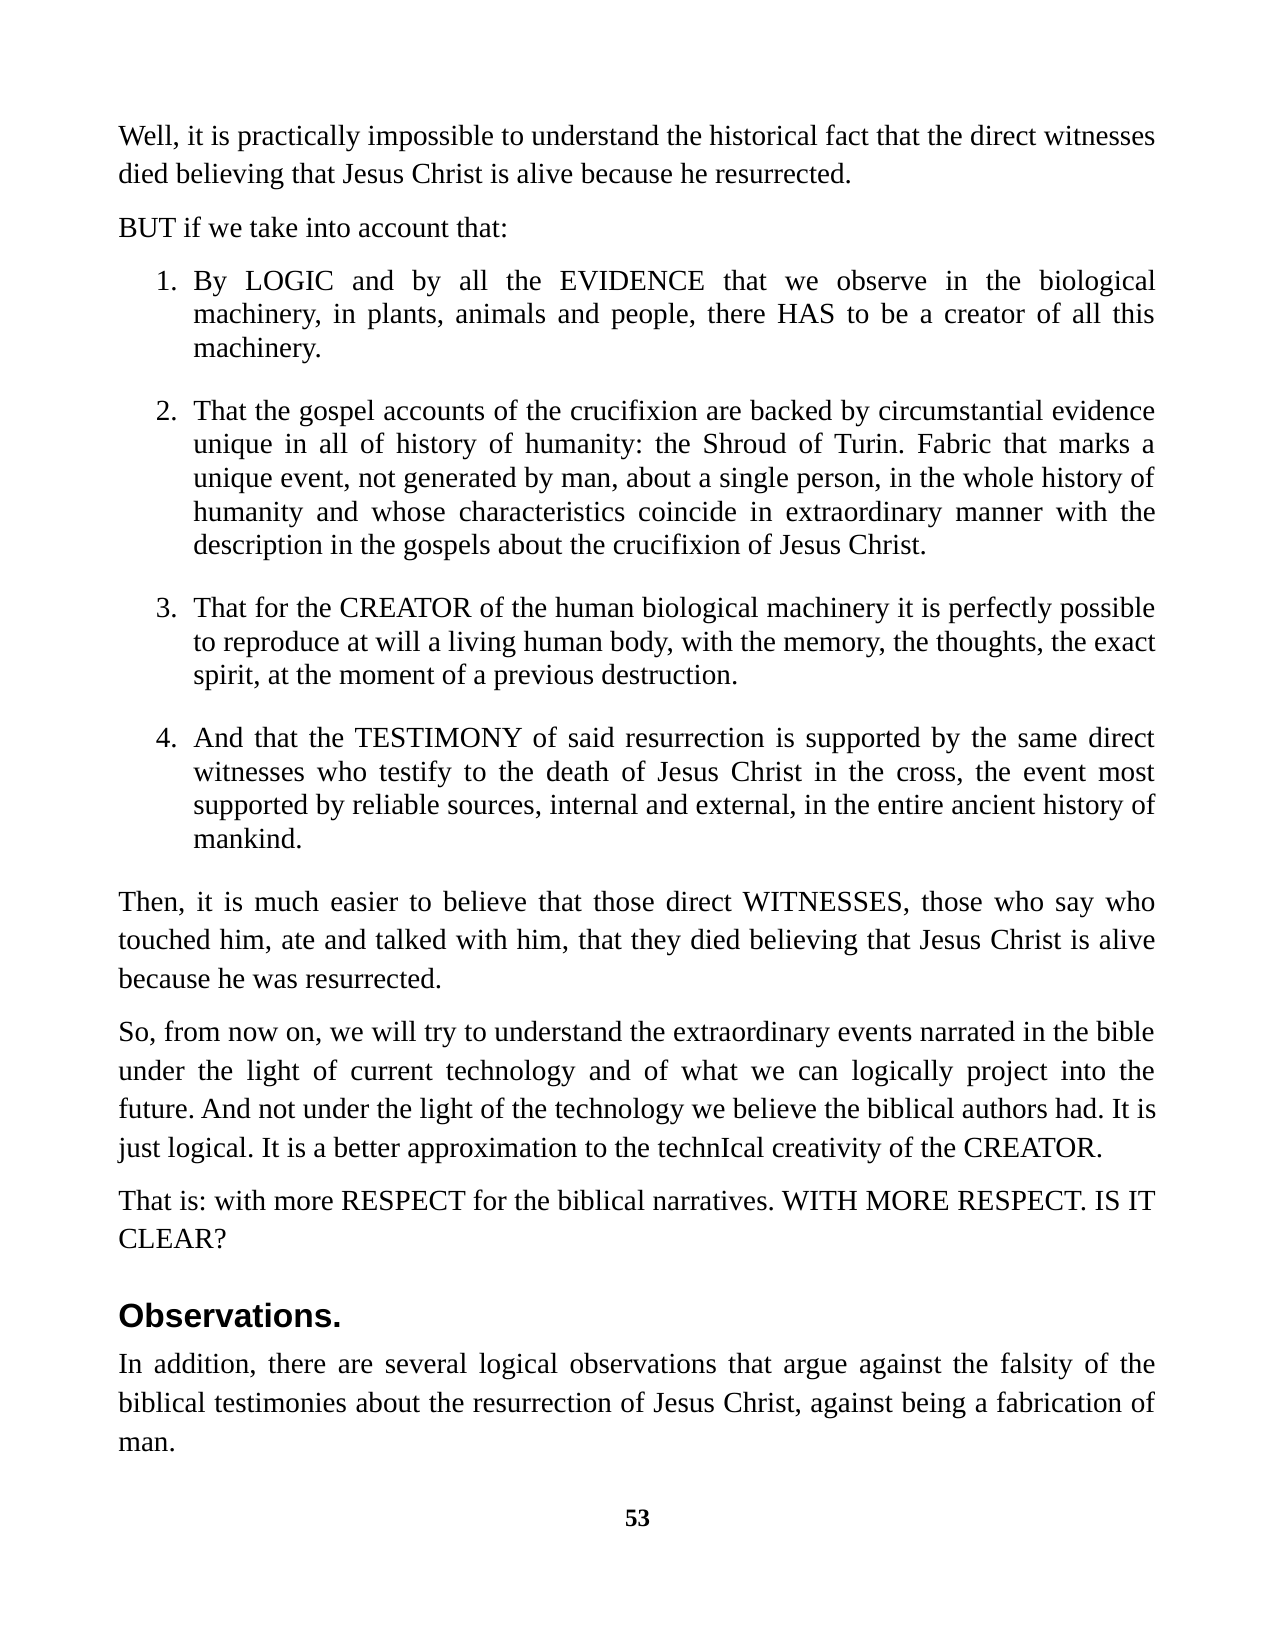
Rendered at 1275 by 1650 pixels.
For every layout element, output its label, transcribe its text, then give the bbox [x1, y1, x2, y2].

text Then, it is much easier to believe that those direct WITNESSES, those who say who touched him, ate and talked with him, that they died believing that Jesus Christ is alive because he was resurrected. [118, 884, 1157, 994]
list That for the CREATOR of the human biological machinery it is perfectly possible to reproduce at will a living human body, with the memory, the thoughts, the exact spirit, at the moment of a previous destruction. [156, 590, 1157, 691]
list By LOGIC and by all the EVIDENCE that we observe in the biological machinery, in plants, animals and people, there HAS to be a creator of all this machinery. [156, 263, 1157, 363]
list And that the TESTIMONY of said resurrection is supported by the same direct witnesses who testify to the death of Jesus Christ in the cross, the event most supported by reliable sources, internal and external, in the entire ancient history of mankind. [156, 720, 1157, 854]
text So, from now on, we will try to understand the extraordinary events narrated in the bible under the light of current technology and of what we can logically project into the future. And not under the light of the technology we believe the biblical authors had. It is just logical. It is a better approximation to the technIcal creativity of the CREATOR. [118, 1014, 1157, 1163]
subtitle Observations. [118, 1295, 1157, 1334]
text BUT if we take into account that: [118, 210, 1157, 243]
list That the gospel accounts of the crucifixion are backed by circumstantial evidence unique in all of history of humanity: the Shroud of Turin. Fabric that marks a unique event, not generated by man, about a single person, in the whole history of humanity and whose characteristics coincide in extraordinary manner with the description in the gospels about the crucifixion of Jesus Christ. [156, 393, 1157, 561]
text Well, it is practically impossible to understand the historical fact that the direct witnesses died believing that Jesus Christ is alive because he resurrected. [118, 118, 1157, 190]
text That is: with more RESPECT for the biblical narratives. WITH MORE RESPECT. IS IT CLEAR? [118, 1183, 1157, 1255]
text In addition, there are several logical observations that argue against the falsity of the biblical testimonies about the resurrection of Jesus Christ, against being a fabrication of man. [118, 1347, 1157, 1457]
